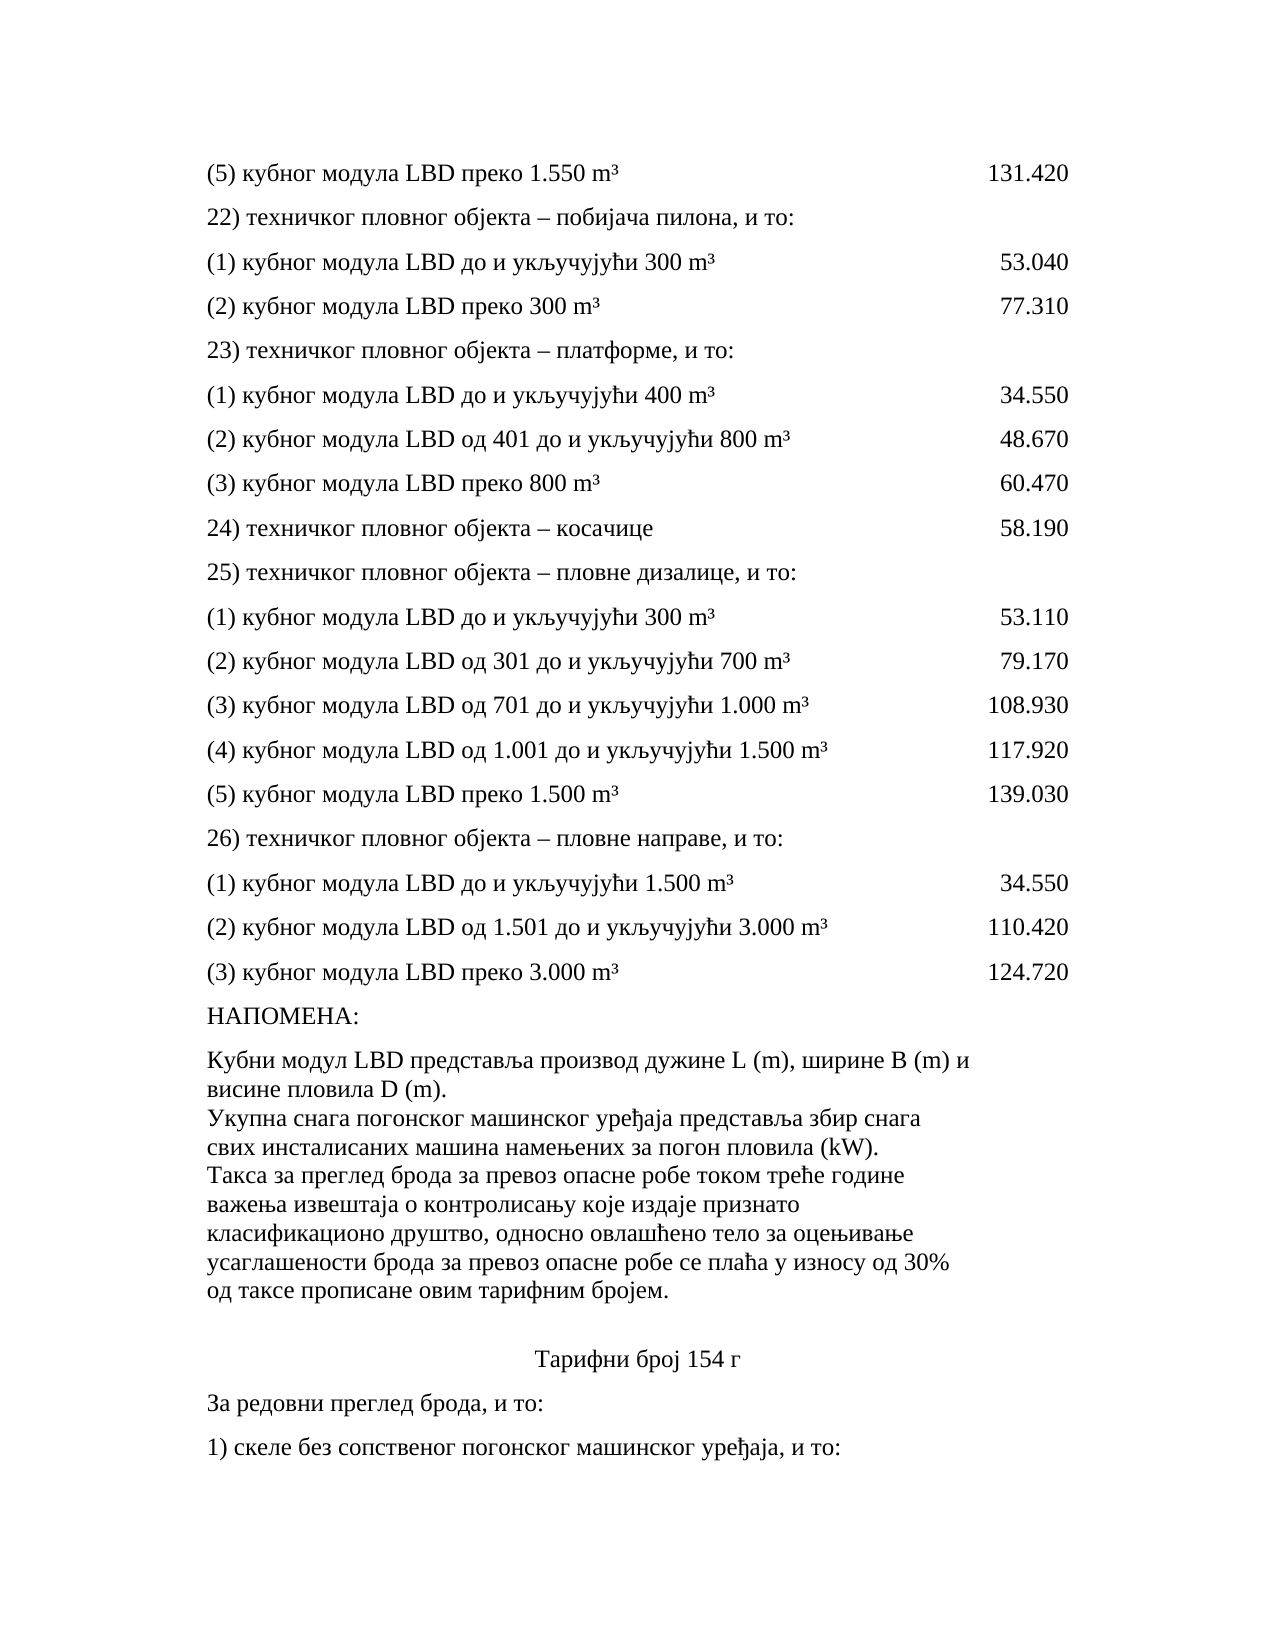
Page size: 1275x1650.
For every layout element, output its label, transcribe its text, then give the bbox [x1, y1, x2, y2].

table_cell 34.550 [979, 372, 1076, 416]
table_cell (2) кубног модула LBD од 1.501 до и укључујући 3.000 m³ [199, 904, 979, 949]
table_cell 26) техничког пловног објекта – пловне направе, и то: [199, 816, 979, 860]
table_cell 48.670 [979, 416, 1076, 461]
table_cell 77.310 [979, 283, 1076, 327]
table_cell За редовни преглед брода, и то: [199, 1380, 979, 1424]
table_cell 53.040 [979, 239, 1076, 283]
table_cell 25) техничког пловног објекта – пловне дизалице, и то: [199, 549, 979, 594]
table_cell 34.550 [979, 860, 1076, 904]
table_cell 124.720 [979, 949, 1076, 993]
table_cell 60.470 [979, 461, 1076, 505]
table_cell (1) кубног модула LBD до и укључујући 300 m³ [199, 239, 979, 283]
table_cell [979, 993, 1076, 1037]
table_cell 23) техничког пловног објекта – платформе, и то: [199, 328, 979, 372]
table_cell (3) кубног модула LBD преко 3.000 m³ [199, 949, 979, 993]
table_cell [979, 1038, 1076, 1312]
table_cell (3) кубног модула LBD од 701 до и укључујући 1.000 m³ [199, 683, 979, 727]
table_cell (2) кубног модула LBD од 401 до и укључујући 800 m³ [199, 416, 979, 461]
table_cell НАПОМЕНА: [199, 993, 979, 1037]
table_cell [979, 1380, 1076, 1424]
table_cell 53.110 [979, 594, 1076, 638]
table_cell [979, 549, 1076, 594]
table_cell 110.420 [979, 904, 1076, 949]
table_cell 108.930 [979, 683, 1076, 727]
table_cell (4) кубног модула LBD од 1.001 до и укључујући 1.500 m³ [199, 727, 979, 771]
table_cell [979, 328, 1076, 372]
table_cell 139.030 [979, 771, 1076, 816]
table_cell 131.420 [979, 150, 1076, 194]
table_cell 58.190 [979, 505, 1076, 549]
table_cell (2) кубног модула LBD од 301 до и укључујући 700 m³ [199, 638, 979, 682]
table_cell (3) кубног модула LBD преко 800 m³ [199, 461, 979, 505]
table_cell (1) кубног модула LBD до и укључујући 300 m³ [199, 594, 979, 638]
table_cell (1) кубног модула LBD до и укључујући 400 m³ [199, 372, 979, 416]
table_cell 22) техничког пловног објекта – побијача пилона, и то: [199, 194, 979, 239]
table_cell [979, 816, 1076, 860]
table_cell (5) кубног модула LBD преко 1.550 m³ [199, 150, 979, 194]
table_cell 117.920 [979, 727, 1076, 771]
table_cell 79.170 [979, 638, 1076, 682]
table_cell (5) кубног модула LBD преко 1.500 m³ [199, 771, 979, 816]
table_cell Кубни модул LBD представља производ дужине L (m), ширине B (m) и висине пловила D (m). Укупна снага погонског машинског уређаја представља збир снага свих инсталисаних машина намењених за погон пловила (kW). Такса за преглед брода за превоз опасне робе током треће године важења извештаја о контролисању које издаје признато класификационо друштво, односно овлашћено тело за оцењивање усаглашености брода за превоз опасне робе се плаћа у износу од 30% од таксе прописане овим тарифним бројем. [199, 1038, 979, 1312]
table_cell (2) кубног модула LBD преко 300 m³ [199, 283, 979, 327]
table_cell 24) техничког пловног објекта – косачице [199, 505, 979, 549]
table_cell 1) скеле без сопственог погонског машинског уређаја, и то: [199, 1425, 979, 1469]
table_cell (1) кубног модула LBD до и укључујући 1.500 m³ [199, 860, 979, 904]
table_cell [979, 194, 1076, 239]
table_header Тарифни број 154 г [199, 1336, 1076, 1380]
table_cell [979, 1425, 1076, 1469]
